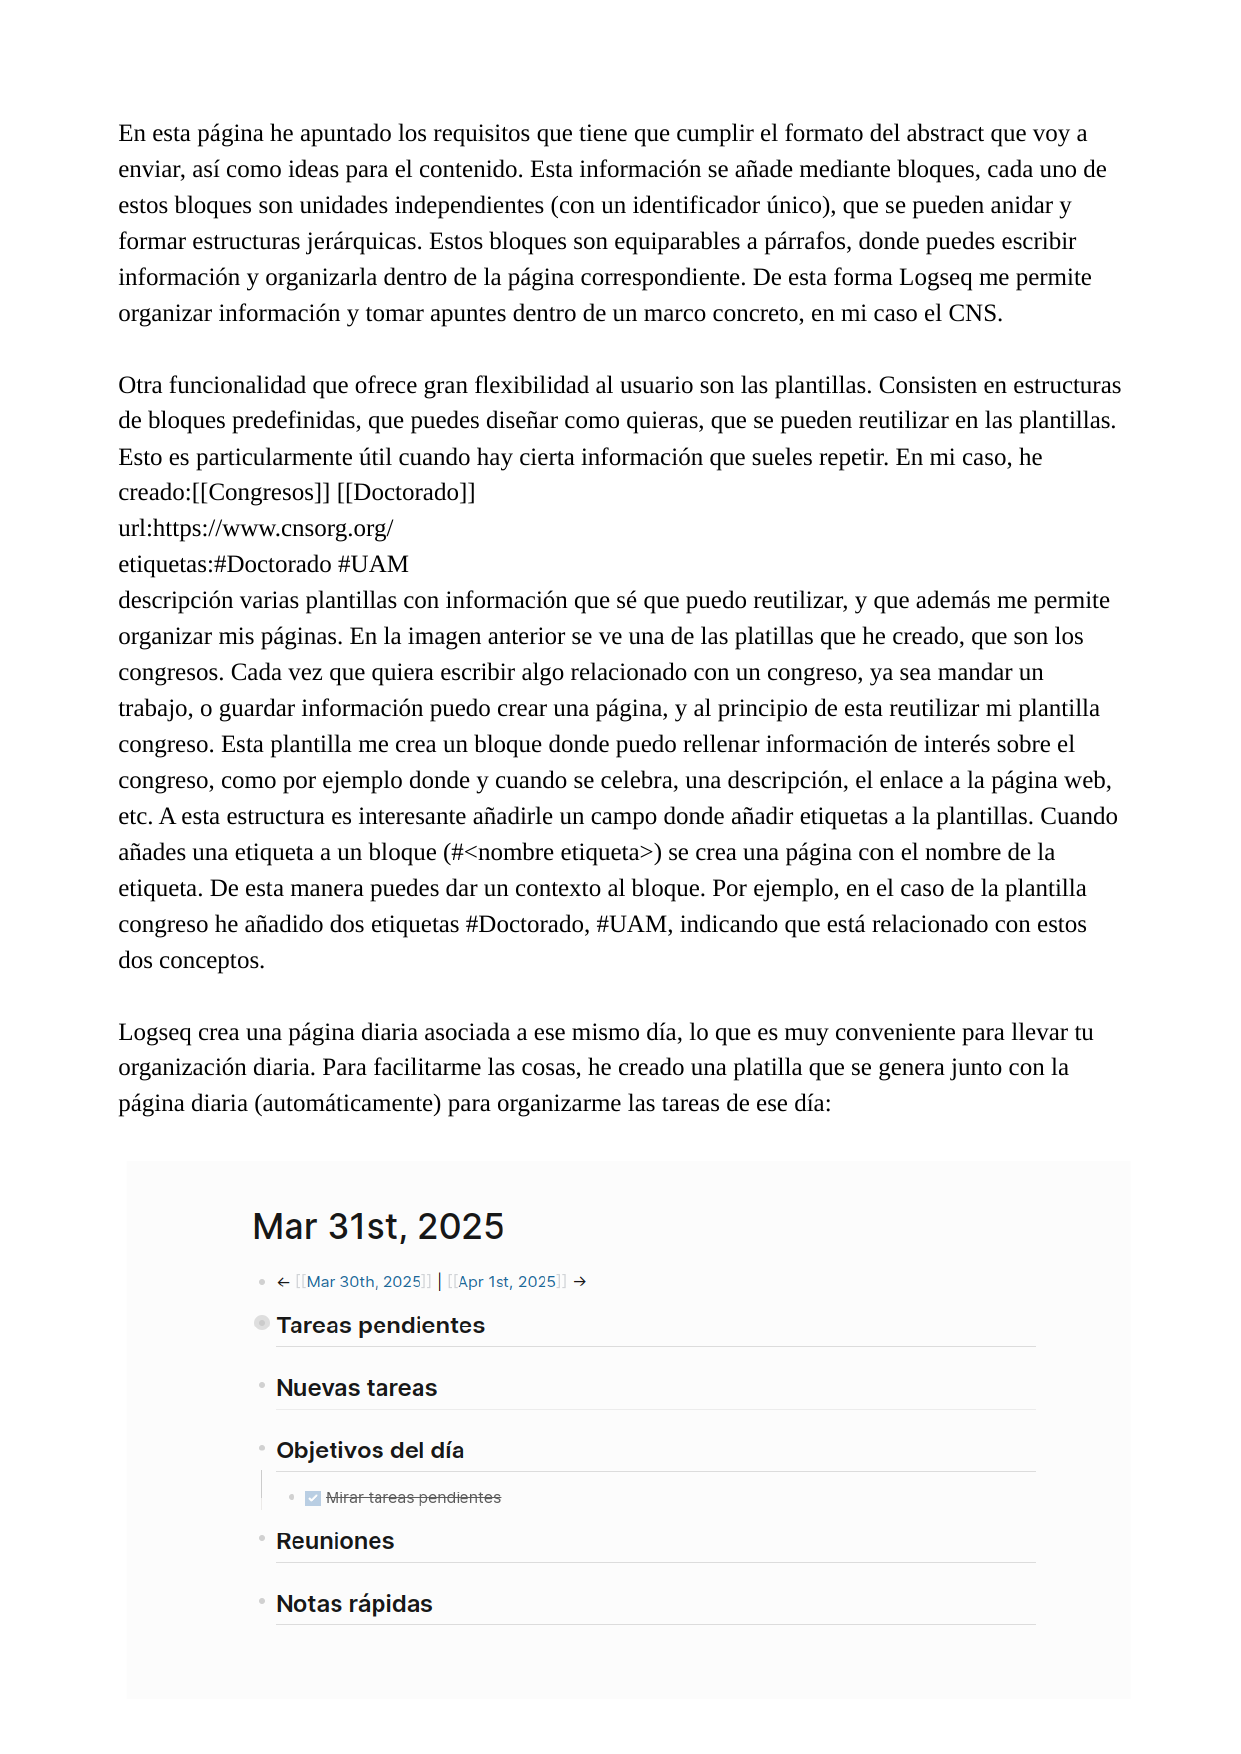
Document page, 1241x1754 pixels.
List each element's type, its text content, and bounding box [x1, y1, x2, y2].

text Logseq crea una página diaria asociada a ese mismo día, lo que es muy conveniente para llevar tu organización diaria. Para facilitarme las cosas, he creado una platilla que se genera junto con la página diaria (automáticamente) para organizarme las tareas de ese día: [118, 1017, 1122, 1117]
text etiquetas:#Doctorado #UAM [118, 549, 1122, 578]
picture [126, 1161, 1131, 1699]
text descripción varias plantillas con información que sé que puedo reutilizar, y que además me permite organizar mis páginas. En la imagen anterior se ve una de las platillas que he creado, que son los congresos. Cada vez que quiera escribir algo relacionado con un congreso, ya sea mandar un trabajo, o guardar información puedo crear una página, y al principio de esta reutilizar mi plantilla congreso. Esta plantilla me crea un bloque donde puedo rellenar información de interés sobre el congreso, como por ejemplo donde y cuando se celebra, una descripción, el enlace a la página web, etc. A esta estructura es interesante añadirle un campo donde añadir etiquetas a la plantillas. Cuando añades una etiqueta a un bloque (#<nombre etiqueta>) se crea una página con el nombre de la etiqueta. De esta manera puedes dar un contexto al bloque. Por ejemplo, en el caso de la plantilla congreso he añadido dos etiquetas #Doctorado, #UAM, indicando que está relacionado con estos dos conceptos. [118, 585, 1122, 973]
text En esta página he apuntado los requisitos que tiene que cumplir el formato del abstract que voy a enviar, así como ideas para el contenido. Esta información se añade mediante bloques, cada uno de estos bloques son unidades independientes (con un identificador único), que se pueden anidar y formar estructuras jerárquicas. Estos bloques son equiparables a párrafos, donde puedes escribir información y organizarla dentro de la página correspondiente. De esta forma Logseq me permite organizar información y tomar apuntes dentro de un marco concreto, en mi caso el CNS. [118, 118, 1122, 327]
text Otra funcionalidad que ofrece gran flexibilidad al usuario son las plantillas. Consisten en estructuras de bloques predefinidas, que puedes diseñar como quieras, que se pueden reutilizar en las plantillas. Esto es particularmente útil cuando hay cierta información que sueles repetir. En mi caso, he creado:[[Congresos]] [[Doctorado]] [118, 370, 1122, 506]
text url:https://www.cnsorg.org/ [118, 513, 1122, 542]
